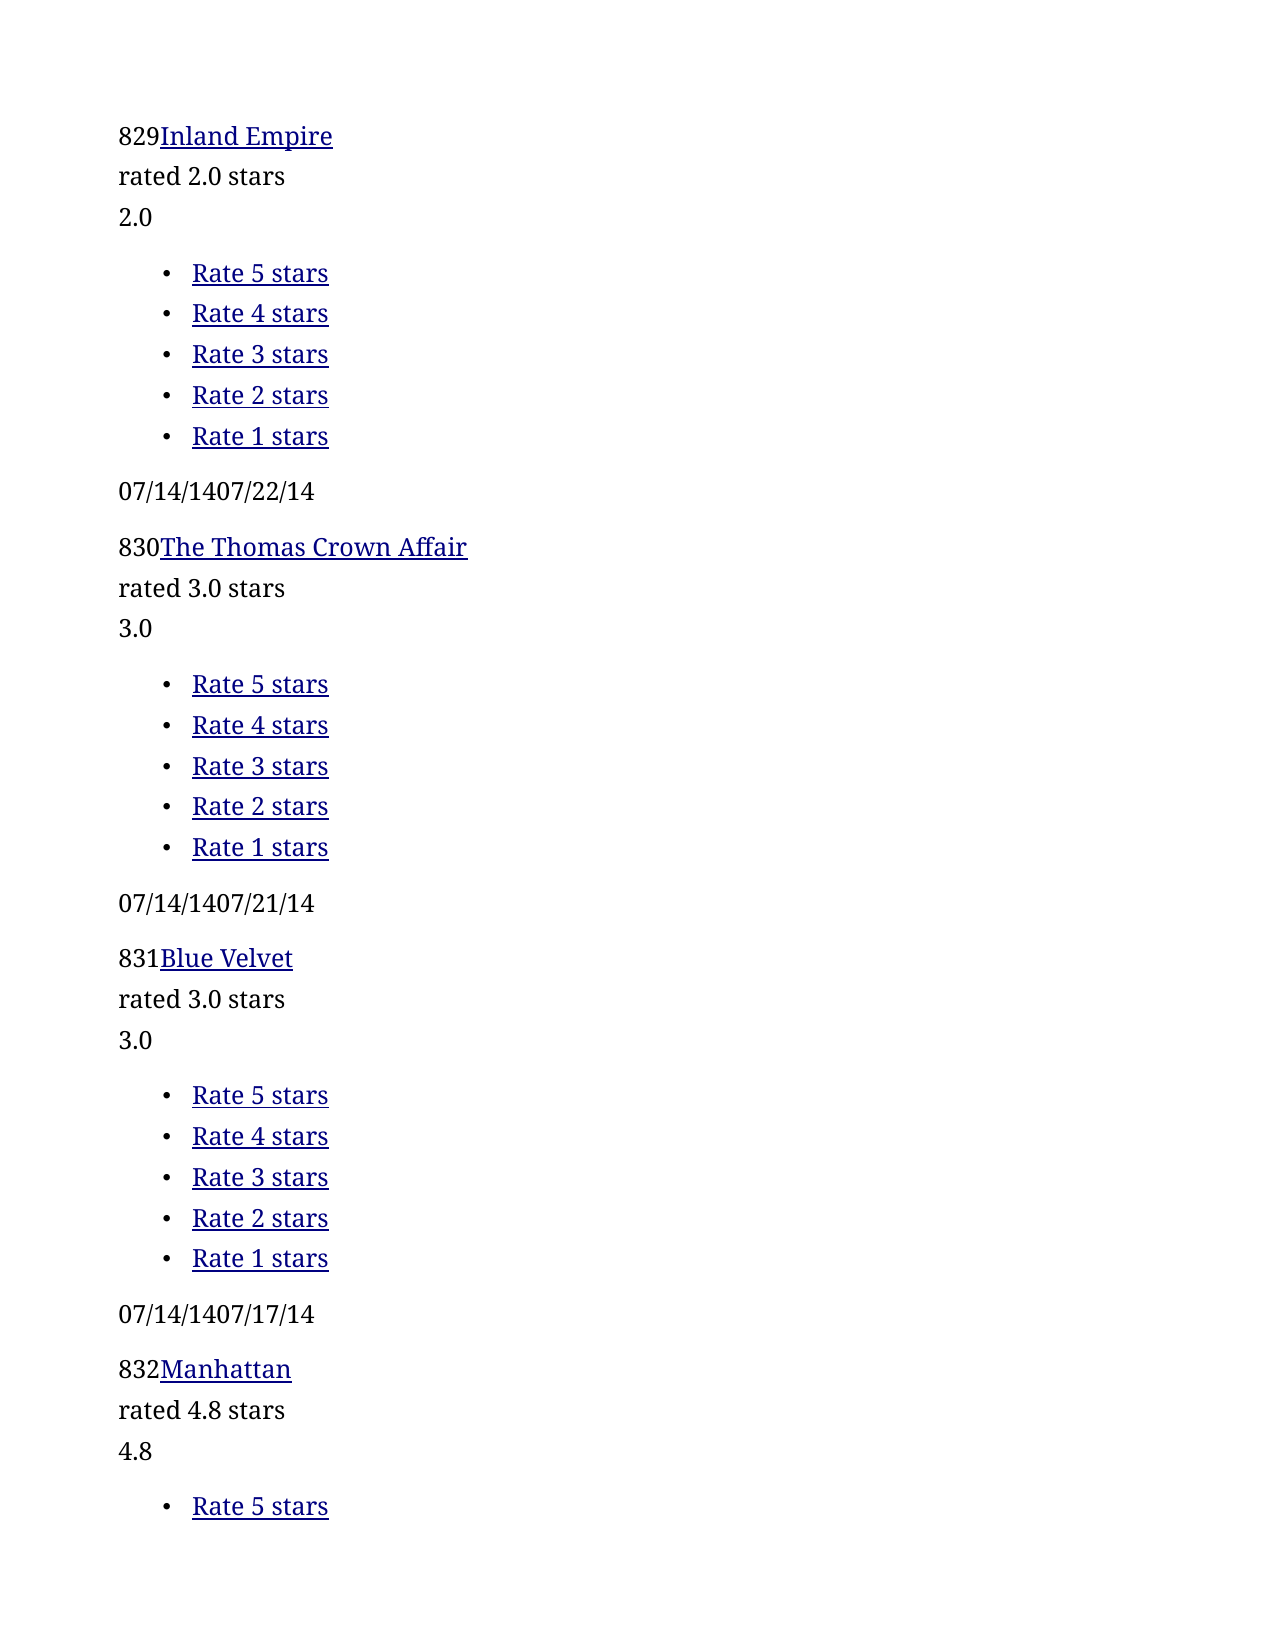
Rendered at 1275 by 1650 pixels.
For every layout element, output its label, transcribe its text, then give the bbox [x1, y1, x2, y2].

text rated 3.0 stars [118, 981, 1157, 1016]
list Rate 2 stars [162, 1200, 1157, 1234]
text 831Blue Velvet [118, 941, 1157, 975]
text 832Manhattan [118, 1352, 1157, 1386]
text 2.0 [118, 200, 1157, 234]
text 829Inland Empire [118, 118, 1157, 152]
list Rate 5 stars [162, 255, 1157, 289]
text 3.0 [118, 1022, 1157, 1056]
list Rate 1 stars [162, 418, 1157, 453]
list Rate 5 stars [162, 1078, 1157, 1112]
list Rate 3 stars [162, 1159, 1157, 1193]
list Rate 4 stars [162, 1118, 1157, 1153]
list Rate 5 stars [162, 1489, 1157, 1523]
text 07/14/1407/22/14 [118, 474, 1157, 508]
list Rate 5 stars [162, 666, 1157, 701]
list Rate 2 stars [162, 789, 1157, 823]
list Rate 3 stars [162, 748, 1157, 782]
list Rate 3 stars [162, 337, 1157, 371]
text 07/14/1407/21/14 [118, 885, 1157, 919]
text rated 3.0 stars [118, 570, 1157, 604]
list Rate 1 stars [162, 830, 1157, 864]
text 3.0 [118, 611, 1157, 645]
text 4.8 [118, 1433, 1157, 1468]
text rated 2.0 stars [118, 159, 1157, 193]
list Rate 2 stars [162, 378, 1157, 412]
text 830The Thomas Crown Affair [118, 529, 1157, 563]
text rated 4.8 stars [118, 1393, 1157, 1427]
list Rate 4 stars [162, 296, 1157, 330]
text 07/14/1407/17/14 [118, 1296, 1157, 1331]
list Rate 4 stars [162, 707, 1157, 741]
list Rate 1 stars [162, 1241, 1157, 1275]
